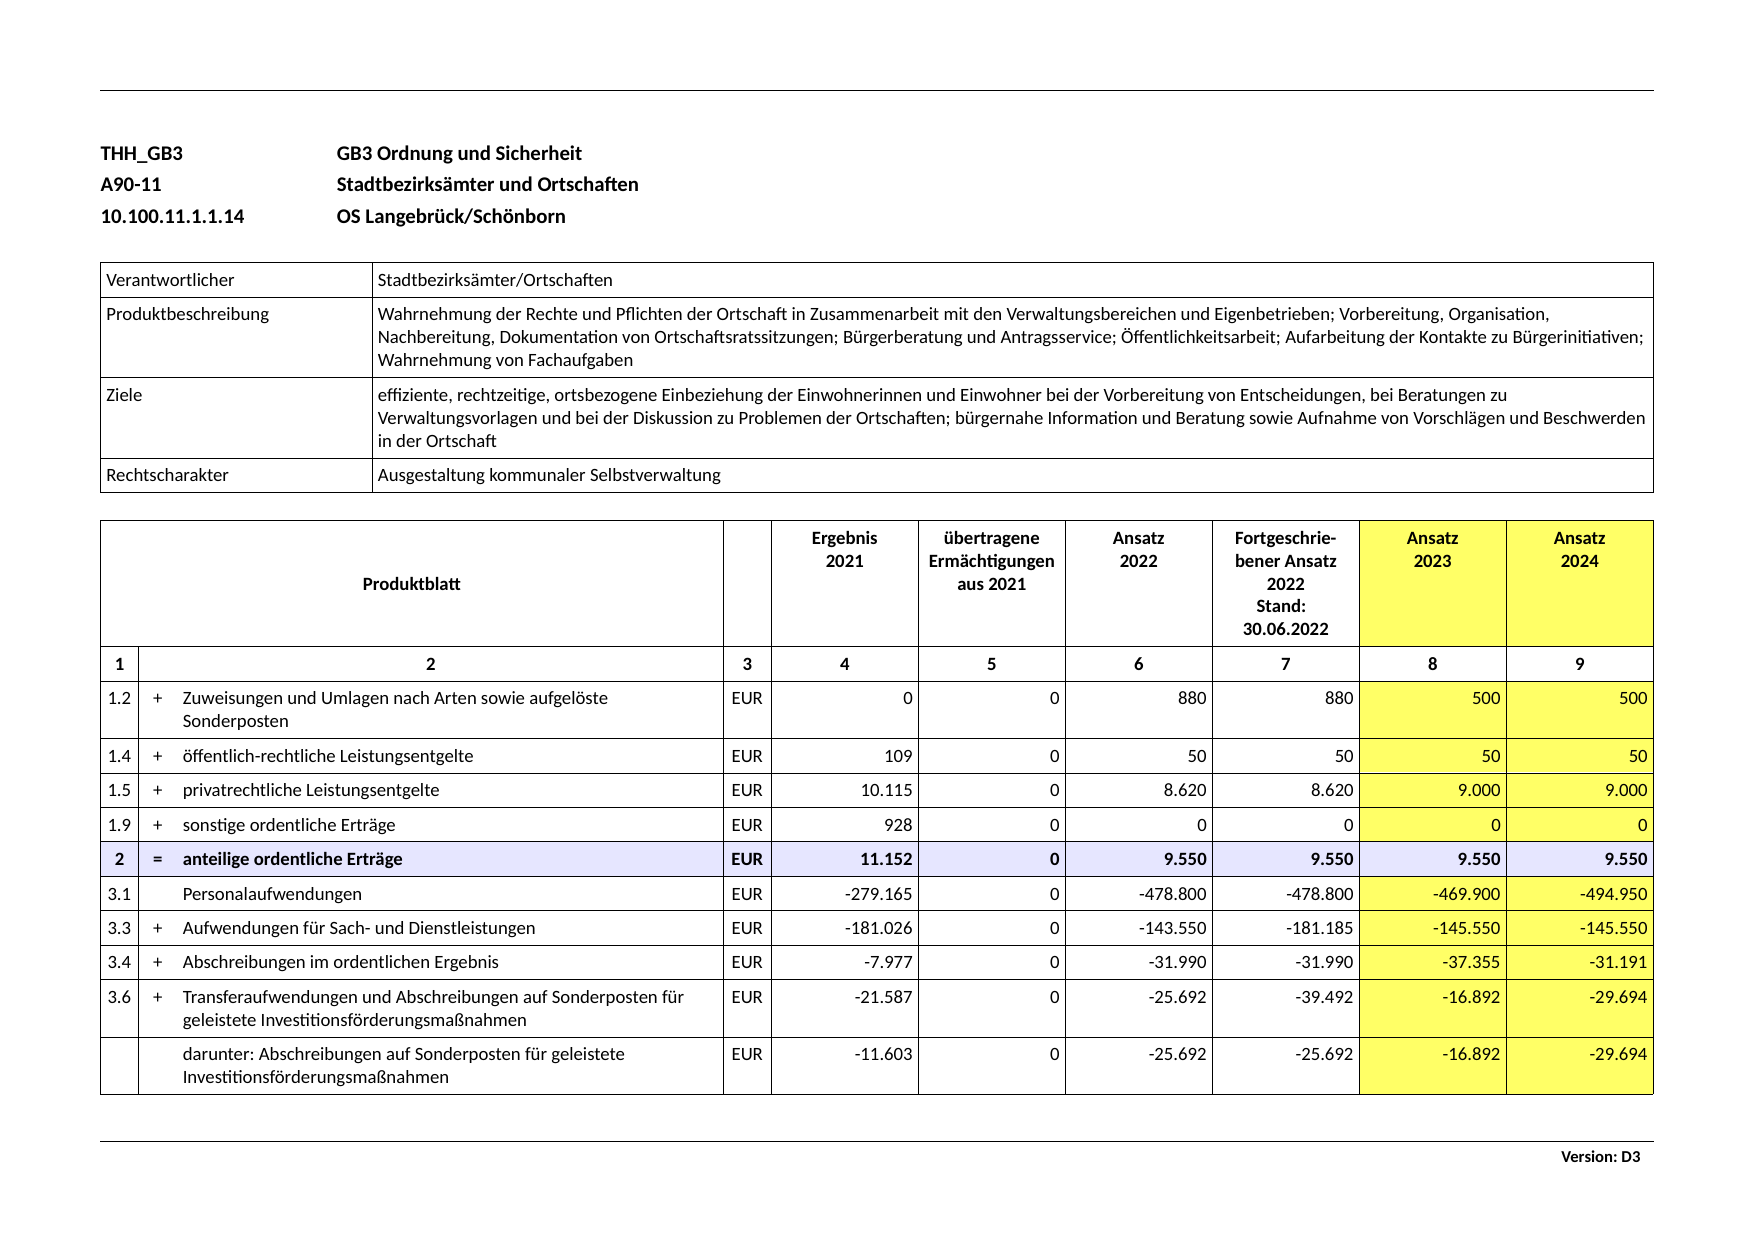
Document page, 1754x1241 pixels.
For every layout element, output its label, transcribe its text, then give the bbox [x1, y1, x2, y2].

table_cell 50 [1213, 739, 1359, 772]
table_cell -25.692 [1066, 1038, 1212, 1094]
table_cell -31.990 [1213, 946, 1359, 979]
table_cell Zuweisungen und Umlagen nach Arten sowie aufgelöste Sonderposten [177, 682, 723, 738]
table_cell öffentlich-rechtliche Leistungsentgelte [177, 739, 723, 772]
table_header Fortgeschrie-bener Ansatz 2022 Stand: 30.06.2022 [1213, 521, 1359, 646]
table_cell + [139, 682, 177, 738]
table_cell -494.950 [1507, 877, 1653, 910]
table_cell 0 [1213, 808, 1359, 841]
table_cell EUR [724, 739, 771, 772]
table_cell -11.603 [772, 1038, 918, 1094]
table_cell -478.800 [1213, 877, 1359, 910]
table_cell Ziele [101, 378, 372, 457]
table_cell 3.1 [101, 877, 138, 910]
table_cell 1.4 [101, 739, 138, 772]
table_cell 9.550 [1213, 842, 1359, 876]
table_cell 5 [919, 647, 1065, 681]
table_cell + [139, 808, 177, 841]
table_header Ansatz 2024 [1507, 521, 1653, 646]
table_cell Produktbeschreibung [101, 298, 372, 377]
table_cell 2 [101, 842, 138, 876]
table_cell 0 [919, 842, 1065, 876]
table_header [724, 521, 771, 646]
table_cell 0 [1507, 808, 1653, 841]
table_cell -181.185 [1213, 911, 1359, 945]
table_cell 0 [772, 682, 918, 738]
table_cell Wahrnehmung der Rechte und Pflichten der Ortschaft in Zusammenarbeit mit den Verwaltungsbereichen und Eigenbetrieben; Vorbereitung, Organisation, Nachbereitung, Dokumentation von Ortschaftsratssitzungen; Bürgerberatung und Antragsservice; Öffentlichkeitsarbeit; Aufarbeitung der Kontakte zu Bürgerinitiativen; Wahrnehmung von Fachaufgaben [373, 298, 1653, 377]
table_cell EUR [724, 980, 771, 1037]
table_cell -25.692 [1213, 1038, 1359, 1094]
table_cell Rechtscharakter [101, 459, 372, 492]
text A90-11 Stadtbezirksämter und Ortschaften [100, 172, 1653, 197]
text 10.100.11.1.1.14 OS Langebrück/Schönborn [100, 203, 1653, 228]
text THH_GB3 GB3 Ordnung und Sicherheit [100, 140, 1653, 166]
table_cell 1.5 [101, 774, 138, 807]
table_cell 1.2 [101, 682, 138, 738]
table_cell sonstige ordentliche Erträge [177, 808, 723, 841]
table_cell 109 [772, 739, 918, 772]
table_cell [139, 877, 177, 910]
table_cell -181.026 [772, 911, 918, 945]
table_cell 0 [919, 946, 1065, 979]
table_cell 0 [919, 739, 1065, 772]
table_header Ansatz 2022 [1066, 521, 1212, 646]
table_cell EUR [724, 808, 771, 841]
table_cell 0 [1066, 808, 1212, 841]
table_cell 0 [919, 1038, 1065, 1094]
table_cell 6 [1066, 647, 1212, 681]
table_cell -31.191 [1507, 946, 1653, 979]
table_cell 8.620 [1066, 774, 1212, 807]
table_cell EUR [724, 774, 771, 807]
table_cell Personalaufwendungen [177, 877, 723, 910]
table_cell [139, 1038, 177, 1094]
table_cell 3.4 [101, 946, 138, 979]
table_cell + [139, 774, 177, 807]
table_cell 500 [1360, 682, 1506, 738]
table_cell Transferaufwendungen und Abschreibungen auf Sonderposten für geleistete Investitionsförderungsmaßnahmen [177, 980, 723, 1037]
table_cell anteilige ordentliche Erträge [177, 842, 723, 876]
table_cell 9.550 [1507, 842, 1653, 876]
table_cell -478.800 [1066, 877, 1212, 910]
table_cell 0 [919, 911, 1065, 945]
table_header Verantwortlicher [101, 263, 372, 297]
table_cell -29.694 [1507, 1038, 1653, 1094]
table_cell 50 [1507, 739, 1653, 772]
table_cell 880 [1213, 682, 1359, 738]
table_cell -469.900 [1360, 877, 1506, 910]
table_cell 500 [1507, 682, 1653, 738]
table_header Stadtbezirksämter/Ortschaften [373, 263, 1653, 297]
table_cell -279.165 [772, 877, 918, 910]
table_cell 9.000 [1507, 774, 1653, 807]
table_header übertragene Ermächtigungen aus 2021 [919, 521, 1065, 646]
table_cell + [139, 946, 177, 979]
table_cell 50 [1066, 739, 1212, 772]
table_cell 8 [1360, 647, 1506, 681]
table_cell -143.550 [1066, 911, 1212, 945]
table_cell 0 [919, 774, 1065, 807]
table_header Ansatz 2023 [1360, 521, 1506, 646]
table_cell 3.6 [101, 980, 138, 1037]
table_cell [101, 1038, 138, 1094]
table_cell EUR [724, 946, 771, 979]
table_cell EUR [724, 842, 771, 876]
table_cell 4 [772, 647, 918, 681]
table_cell 928 [772, 808, 918, 841]
table_cell 9.550 [1066, 842, 1212, 876]
table_cell 880 [1066, 682, 1212, 738]
table_cell -31.990 [1066, 946, 1212, 979]
table_cell EUR [724, 682, 771, 738]
table_cell 1.9 [101, 808, 138, 841]
table_cell EUR [724, 1038, 771, 1094]
table_cell = [139, 842, 177, 876]
table_cell 50 [1360, 739, 1506, 772]
table_cell privatrechtliche Leistungsentgelte [177, 774, 723, 807]
table_cell 8.620 [1213, 774, 1359, 807]
table_cell 11.152 [772, 842, 918, 876]
table_cell + [139, 739, 177, 772]
table_cell + [139, 911, 177, 945]
table_cell -29.694 [1507, 980, 1653, 1037]
table_cell Ausgestaltung kommunaler Selbstverwaltung [373, 459, 1653, 492]
table_cell 0 [919, 682, 1065, 738]
table_cell -7.977 [772, 946, 918, 979]
table_cell Abschreibungen im ordentlichen Ergebnis [177, 946, 723, 979]
table_cell darunter: Abschreibungen auf Sonderposten für geleistete Investitionsförderungsmaßnahmen [177, 1038, 723, 1094]
table_cell 0 [919, 808, 1065, 841]
table_cell 3 [724, 647, 771, 681]
table_cell 10.115 [772, 774, 918, 807]
table_cell 9.000 [1360, 774, 1506, 807]
table_cell EUR [724, 911, 771, 945]
table_cell -16.892 [1360, 980, 1506, 1037]
table_cell -37.355 [1360, 946, 1506, 979]
table_cell -25.692 [1066, 980, 1212, 1037]
table_cell effiziente, rechtzeitige, ortsbezogene Einbeziehung der Einwohnerinnen und Einwohner bei der Vorbereitung von Entscheidungen, bei Beratungen zu Verwaltungsvorlagen und bei der Diskussion zu Problemen der Ortschaften; bürgernahe Information und Beratung sowie Aufnahme von Vorschlägen und Beschwerden in der Ortschaft [373, 378, 1653, 457]
table_cell + [139, 980, 177, 1037]
table_cell 7 [1213, 647, 1359, 681]
table_cell 0 [919, 980, 1065, 1037]
table_cell EUR [724, 877, 771, 910]
table_cell -16.892 [1360, 1038, 1506, 1094]
table_cell -21.587 [772, 980, 918, 1037]
table_cell Aufwendungen für Sach- und Dienstleistungen [177, 911, 723, 945]
table_cell -145.550 [1507, 911, 1653, 945]
table_cell 9 [1507, 647, 1653, 681]
table_cell -145.550 [1360, 911, 1506, 945]
table_cell -39.492 [1213, 980, 1359, 1037]
table_header Produktblatt [101, 521, 723, 646]
table_header Ergebnis 2021 [772, 521, 918, 646]
table_cell 9.550 [1360, 842, 1506, 876]
table_cell 0 [1360, 808, 1506, 841]
table_cell 2 [139, 647, 723, 681]
table_cell 0 [919, 877, 1065, 910]
table_cell 1 [101, 647, 138, 681]
table_cell 3.3 [101, 911, 138, 945]
